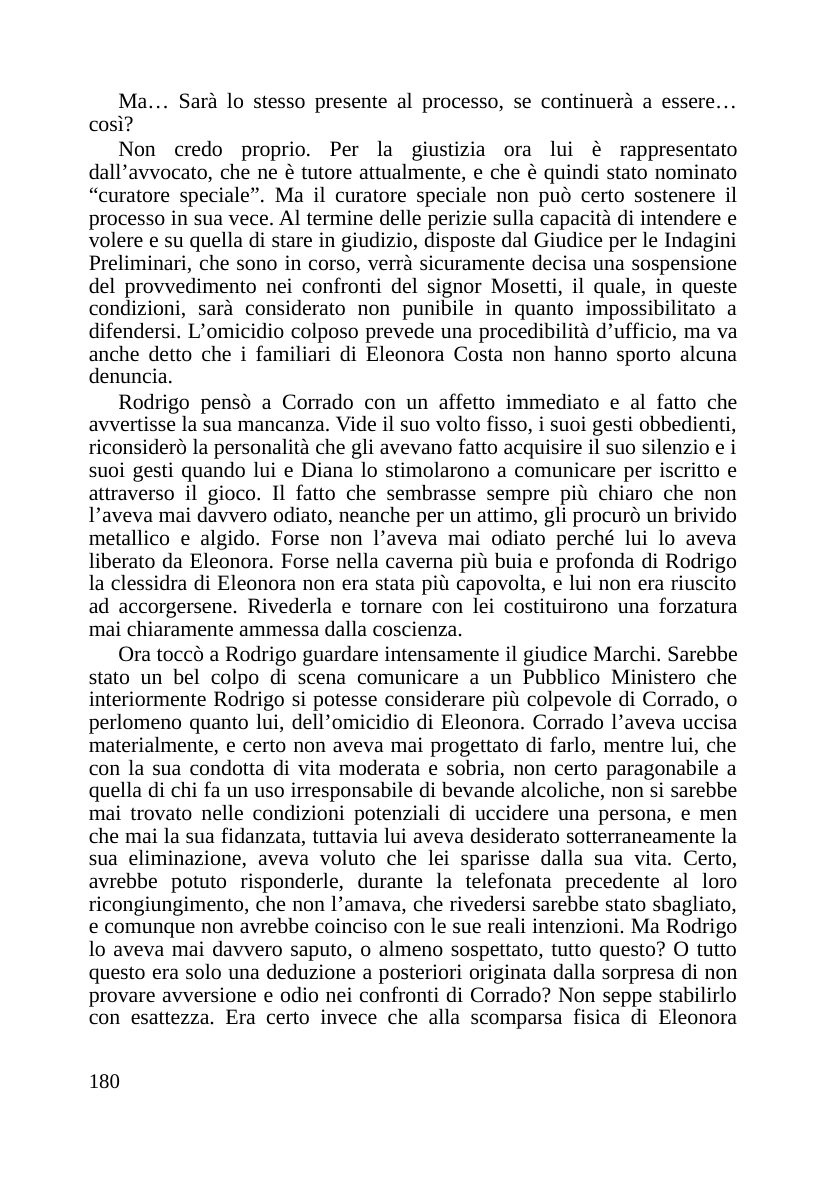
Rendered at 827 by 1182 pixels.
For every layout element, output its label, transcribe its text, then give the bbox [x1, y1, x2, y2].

text Ora toccò a Rodrigo guardare intensamente il giudice Marchi. Sarebbe stato un bel colpo di scena comunicare a un Pubblico Ministero che interiormente Rodrigo si potesse considerare più colpevole di Corrado, o perlomeno quanto lui, dell’omicidio di Eleonora. Corrado l’aveva uccisa materialmente, e certo non aveva mai progettato di farlo, mentre lui, che con la sua condotta di vita moderata e sobria, non certo paragonabile a quella di chi fa un uso irresponsabile di bevande alcoliche, non si sarebbe mai trovato nelle condizioni potenziali di uccidere una persona, e men che mai la sua fidanzata, tuttavia lui aveva desiderato sotterraneamente la sua eliminazione, aveva voluto che lei sparisse dalla sua vita. Certo, avrebbe potuto risponderle, durante la telefonata precedente al loro ricongiungimento, che non l’amava, che rivedersi sarebbe stato sbagliato, e comunque non avrebbe coinciso con le sue reali intenzioni. Ma Rodrigo lo aveva mai davvero saputo, o almeno sospettato, tutto questo? O tutto questo era solo una deduzione a posteriori originata dalla sorpresa di non provare avversione e odio nei confronti di Corrado? Non seppe stabilirlo con esattezza. Era certo invece che alla scomparsa fisica di Eleonora [88, 641, 738, 1029]
text Rodrigo pensò a Corrado con un affetto immediato e al fatto che avvertisse la sua mancanza. Vide il suo volto fisso, i suoi gesti obbedienti, riconsiderò la personalità che gli avevano fatto acquisire il suo silenzio e i suoi gesti quando lui e Diana lo stimolarono a comunicare per iscritto e attraverso il gioco. Il fatto che sembrasse sempre più chiaro che non l’aveva mai davvero odiato, neanche per un attimo, gli procurò un brivido metallico e algido. Forse non l’aveva mai odiato perché lui lo aveva liberato da Eleonora. Forse nella caverna più buia e profonda di Rodrigo la clessidra di Eleonora non era stata più capovolta, e lui non era riuscito ad accorgersene. Rivederla e tornare con lei costituirono una forzatura mai chiaramente ammessa dalla coscienza. [88, 389, 738, 641]
text Ma… Sarà lo stesso presente al processo, se continuerà a essere… così? [88, 88, 738, 136]
text Non credo proprio. Per la giustizia ora lui è rappresentato dall’avvocato, che ne è tutore attualmente, e che è quindi stato nominato “curatore speciale”. Ma il curatore speciale non può certo sostenere il processo in sua vece. Al termine delle perizie sulla capacità di intendere e volere e su quella di stare in giudizio, disposte dal Giudice per le Indagini Preliminari, che sono in corso, verrà sicuramente decisa una sospensione del provvedimento nei confronti del signor Mosetti, il quale, in queste condizioni, sarà considerato non punibile in quanto impossibilitato a difendersi. L’omicidio colposo prevede una procedibilità d’ufficio, ma va anche detto che i familiari di Eleonora Costa non hanno sporto alcuna denuncia. [88, 136, 738, 389]
